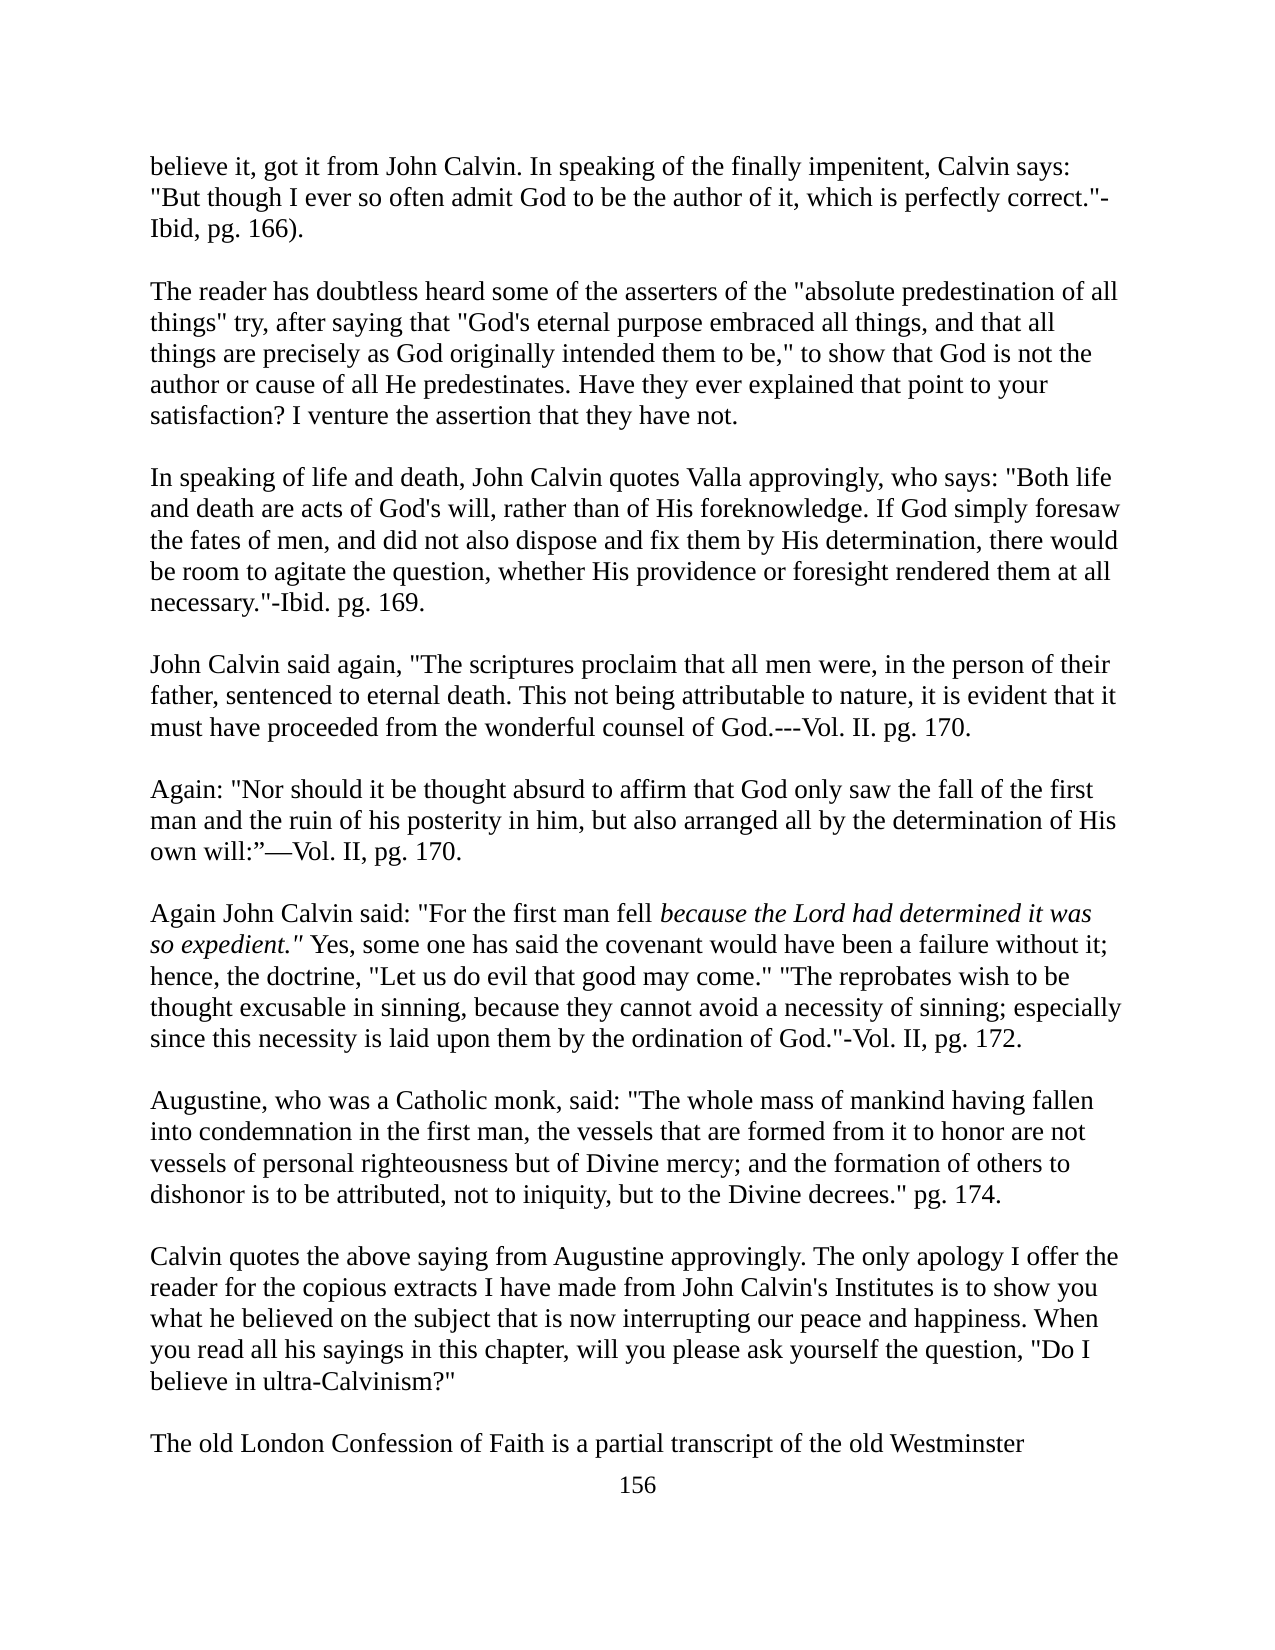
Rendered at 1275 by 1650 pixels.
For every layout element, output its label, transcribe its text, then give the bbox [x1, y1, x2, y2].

text John Calvin said again, "The scriptures proclaim that all men were, in the person of their father, sentenced to eternal death. This not being attributable to nature, it is evident that it must have proceeded from the wonderful counsel of God.---Vol. II. pg. 170. [150, 648, 1125, 742]
text In speaking of life and death, John Calvin quotes Valla approvingly, who says: "Both life and death are acts of God's will, rather than of His foreknowledge. If God simply foresaw the fates of men, and did not also dispose and fix them by His determination, there would be room to agitate the question, whether His providence or foresight rendered them at all necessary."-Ibid. pg. 169. [150, 461, 1125, 617]
text Calvin quotes the above saying from Augustine approvingly. The only apology I offer the reader for the copious extracts I have made from John Calvin's Institutes is to show you what he believed on the subject that is now interrupting our peace and happiness. When you read all his sayings in this chapter, will you please ask yourself the question, "Do I believe in ultra-Calvinism?" [150, 1240, 1125, 1396]
text believe it, got it from John Calvin. In speaking of the finally impenitent, Calvin says: "But though I ever so often admit God to be the author of it, which is perfectly correct."-Ibid, pg. 166). [150, 150, 1125, 243]
text Again: "Nor should it be thought absurd to affirm that God only saw the fall of the first man and the ruin of his posterity in him, but also arranged all by the determination of His own will:”—Vol. II, pg. 170. [150, 773, 1125, 866]
text Again John Calvin said: "For the first man fell because the Lord had determined it was so expedient." Yes, some one has said the covenant would have been a failure without it; hence, the doctrine, "Let us do evil that good may come." "The reprobates wish to be thought excusable in sinning, because they cannot avoid a necessity of sinning; especially since this necessity is laid upon them by the ordination of God."-Vol. II, pg. 172. [150, 897, 1125, 1053]
text Augustine, who was a Catholic monk, said: "The whole mass of mankind having fallen into condemnation in the first man, the vessels that are formed from it to honor are not vessels of personal righteousness but of Divine mercy; and the formation of others to dishonor is to be attributed, not to iniquity, but to the Divine decrees." pg. 174. [150, 1084, 1125, 1209]
text The reader has doubtless heard some of the asserters of the "absolute predestination of all things" try, after saying that "God's eternal purpose embraced all things, and that all things are precisely as God originally intended them to be," to show that God is not the author or cause of all He predestinates. Have they ever explained that point to your satisfaction? I venture the assertion that they have not. [150, 274, 1125, 430]
text The old London Confession of Faith is a partial transcript of the old Westminster [150, 1427, 1125, 1458]
